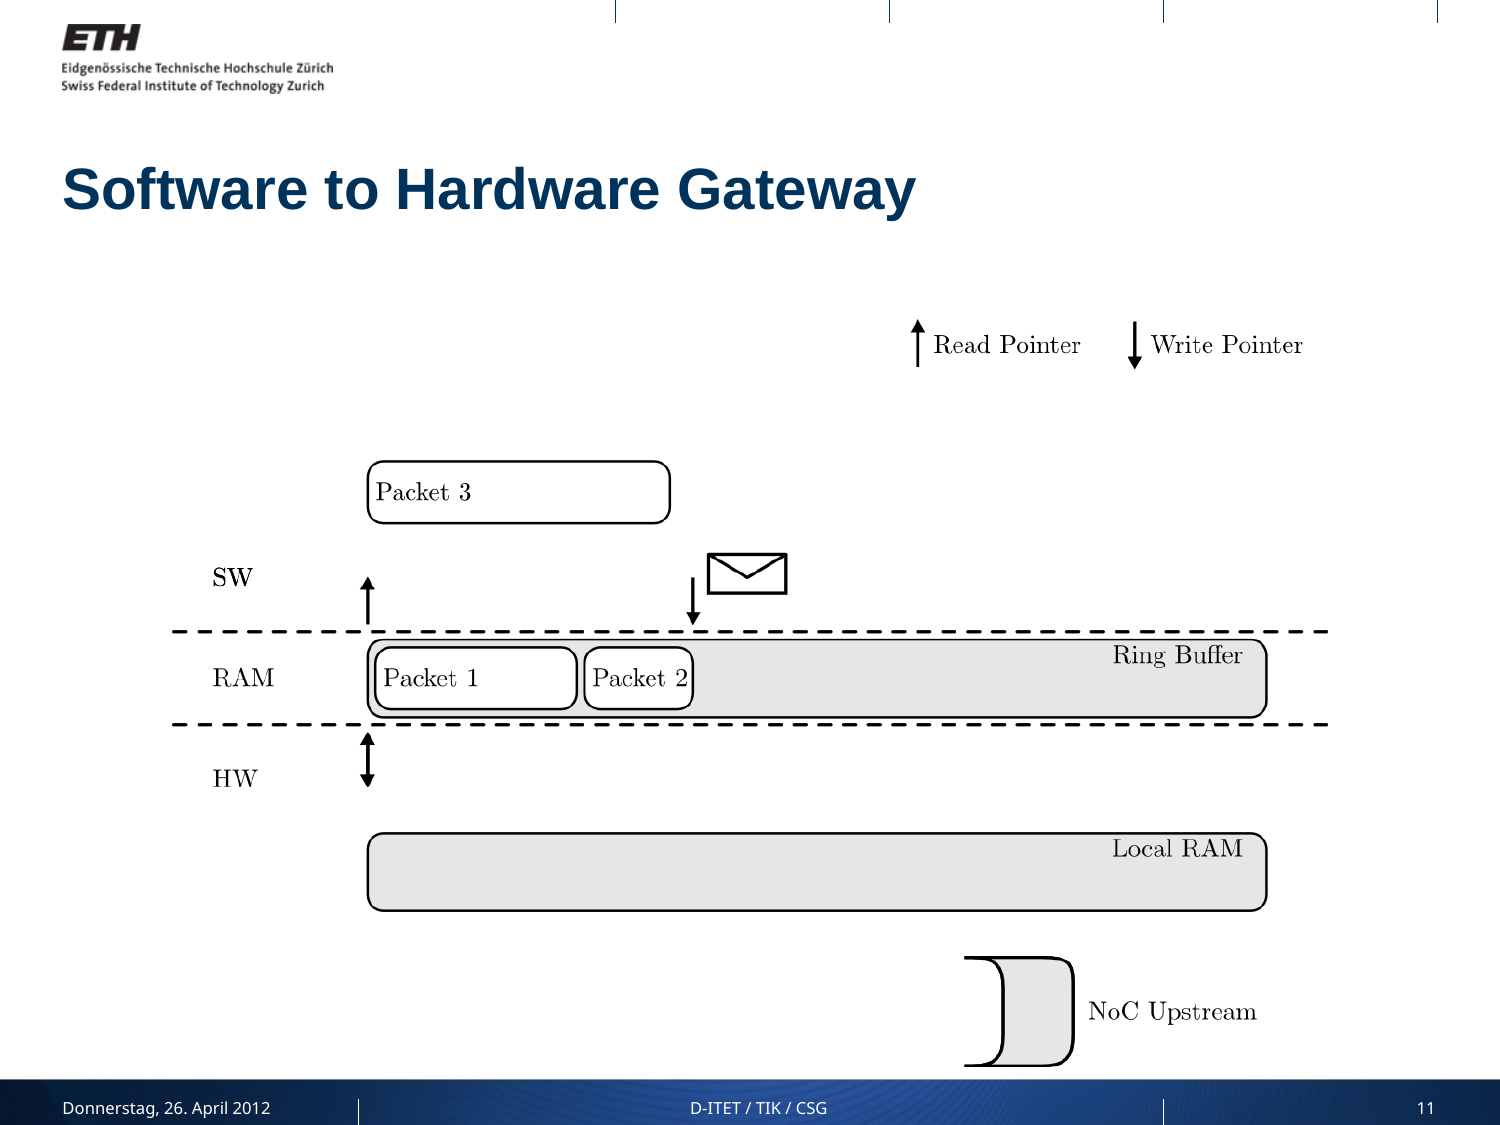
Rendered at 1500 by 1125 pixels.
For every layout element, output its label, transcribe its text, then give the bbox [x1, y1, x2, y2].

picture [172, 319, 1328, 1067]
picture [62, 24, 333, 94]
title Software to Hardware Gateway [62, 157, 1438, 296]
picture [0, 1078, 1500, 1125]
